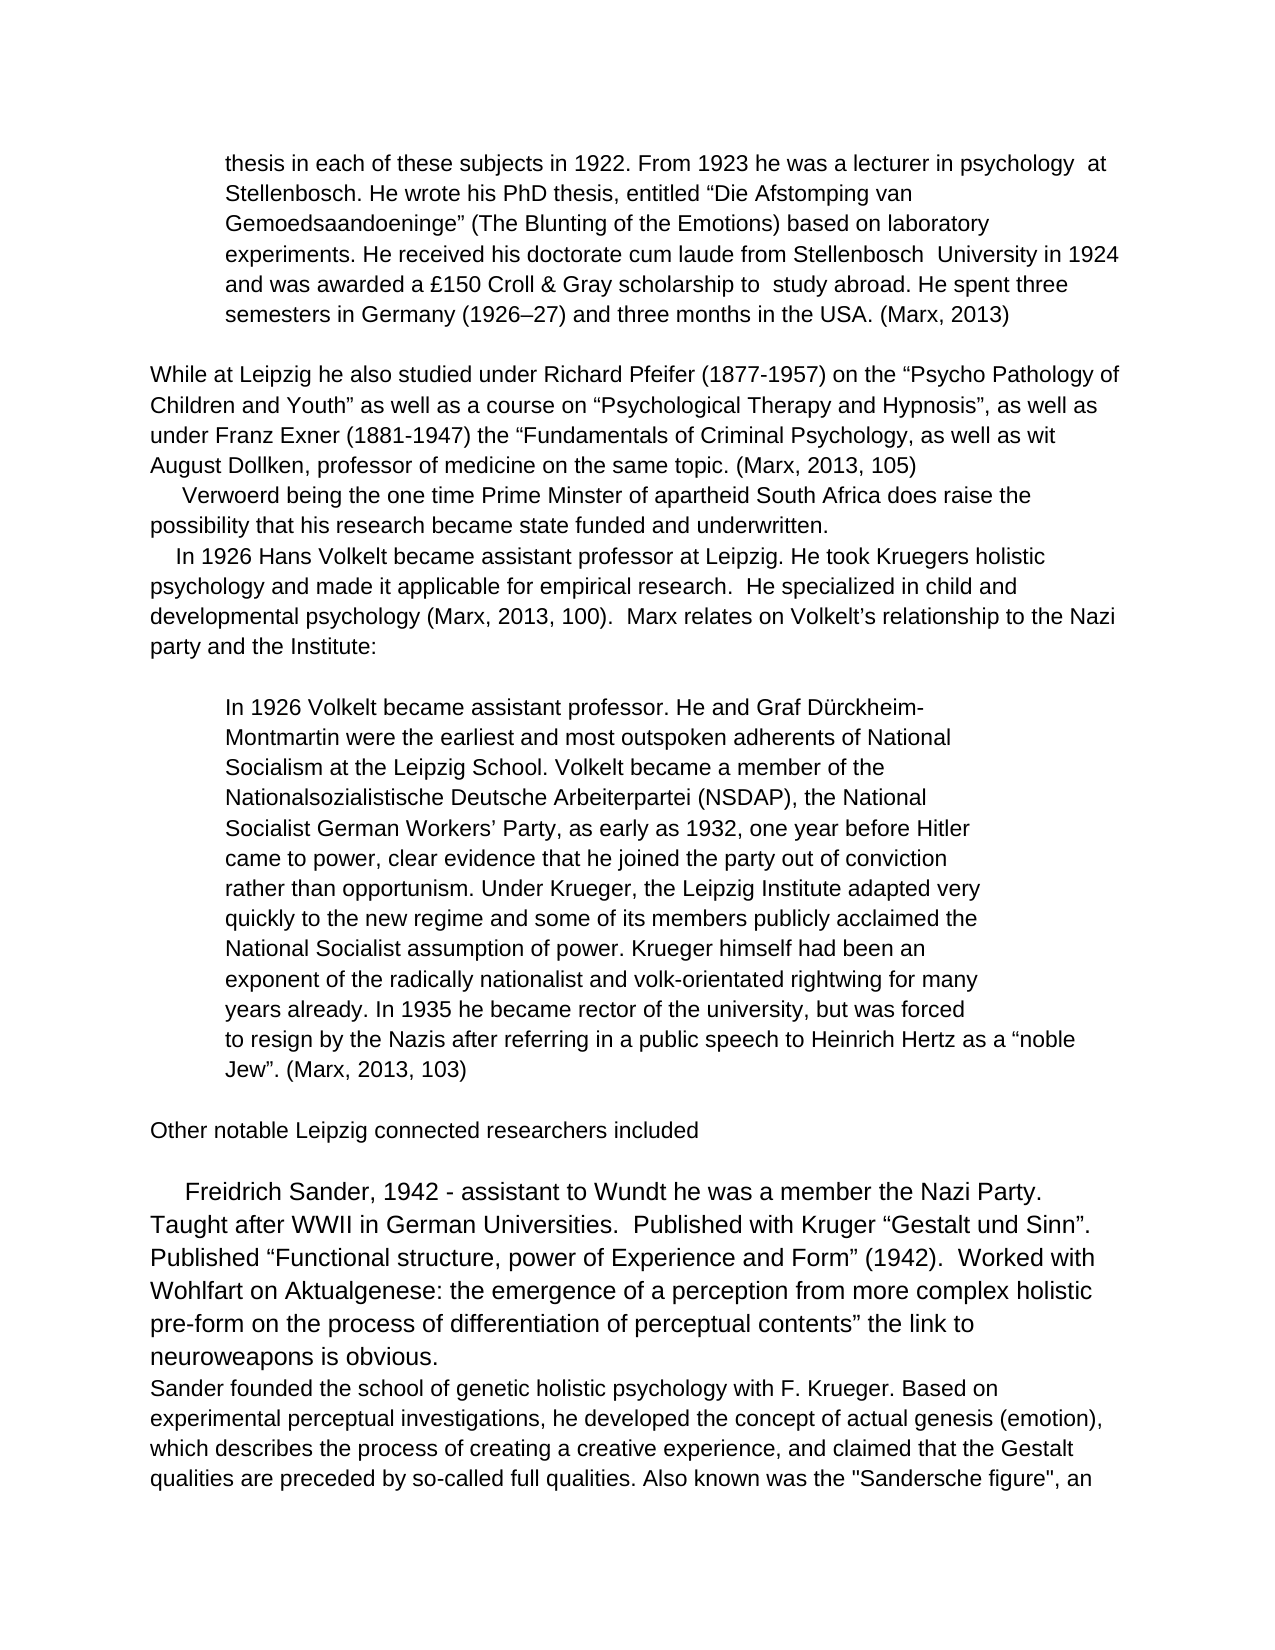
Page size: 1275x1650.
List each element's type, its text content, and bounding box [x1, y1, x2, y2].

text Verwoerd being the one time Prime Minster of apartheid South Africa does raise the possibility that his research became state funded and underwritten. [150, 482, 1125, 539]
text Other notable Leipzig connected researchers included [150, 1117, 1125, 1173]
text In 1926 Volkelt became assistant professor. He and Graf Dürckheim- Montmartin were the earliest and most outspoken adherents of National Socialism at the Leipzig School. Volkelt became a member of the Nationalsozialistische Deutsche Arbeiterpartei (NSDAP), the National Socialist German Workers’ Party, as early as 1932, one year before Hitler came to power, clear evidence that he joined the party out of conviction rather than opportunism. Under Krueger, the Leipzig Institute adapted very quickly to the new regime and some of its members publicly acclaimed the National Socialist assumption of power. Krueger himself had been an exponent of the radically nationalist and volk-orientated rightwing for many years already. In 1935 he became rector of the university, but was forced to resign by the Nazis after referring in a public speech to Heinrich Hertz as a “noble Jew”. (Marx, 2013, 103) [225, 663, 1125, 1113]
text Freidrich Sander, 1942 - assistant to Wundt he was a member the Nazi Party. Taught after WWII in German Universities. Published with Kruger “Gestalt und Sinn”. Published “Functional structure, power of Experience and Form” (1942). Worked with Wohlfart on Aktualgenese: the emergence of a perception from more complex holistic pre-form on the process of differentiation of perceptual contents” the link to neuroweapons is obvious. Sander founded the school of genetic holistic psychology with F. Krueger. Based on experimental perceptual investigations, he developed the concept of actual genesis (emotion), which describes the process of creating a creative experience, and claimed that the Gestalt qualities are preceded by so-called full qualities. Also known was the "Sandersche figure", an [150, 1177, 1125, 1492]
text thesis in each of these subjects in 1922. From 1923 he was a lecturer in psychology at Stellenbosch. He wrote his PhD thesis, entitled “Die Afstomping van Gemoedsaandoeninge” (The Blunting of the Emotions) based on laboratory experiments. He received his doctorate cum laude from Stellenbosch University in 1924 and was awarded a £150 Croll & Gray scholarship to study abroad. He spent three semesters in Germany (1926–27) and three months in the USA. (Marx, 2013) [225, 150, 1125, 327]
text While at Leipzig he also studied under Richard Pfeifer (1877-1957) on the “Psycho Pathology of Children and Youth” as well as a course on “Psychological Therapy and Hypnosis”, as well as under Franz Exner (1881-1947) the “Fundamentals of Criminal Psychology, as well as wit August Dollken, professor of medicine on the same topic. (Marx, 2013, 105) [150, 361, 1125, 478]
text In 1926 Hans Volkelt became assistant professor at Leipzig. He took Kruegers holistic psychology and made it applicable for empirical research. He specialized in child and developmental psychology (Marx, 2013, 100). Marx relates on Volkelt’s relationship to the Nazi party and the Institute: [150, 543, 1125, 660]
